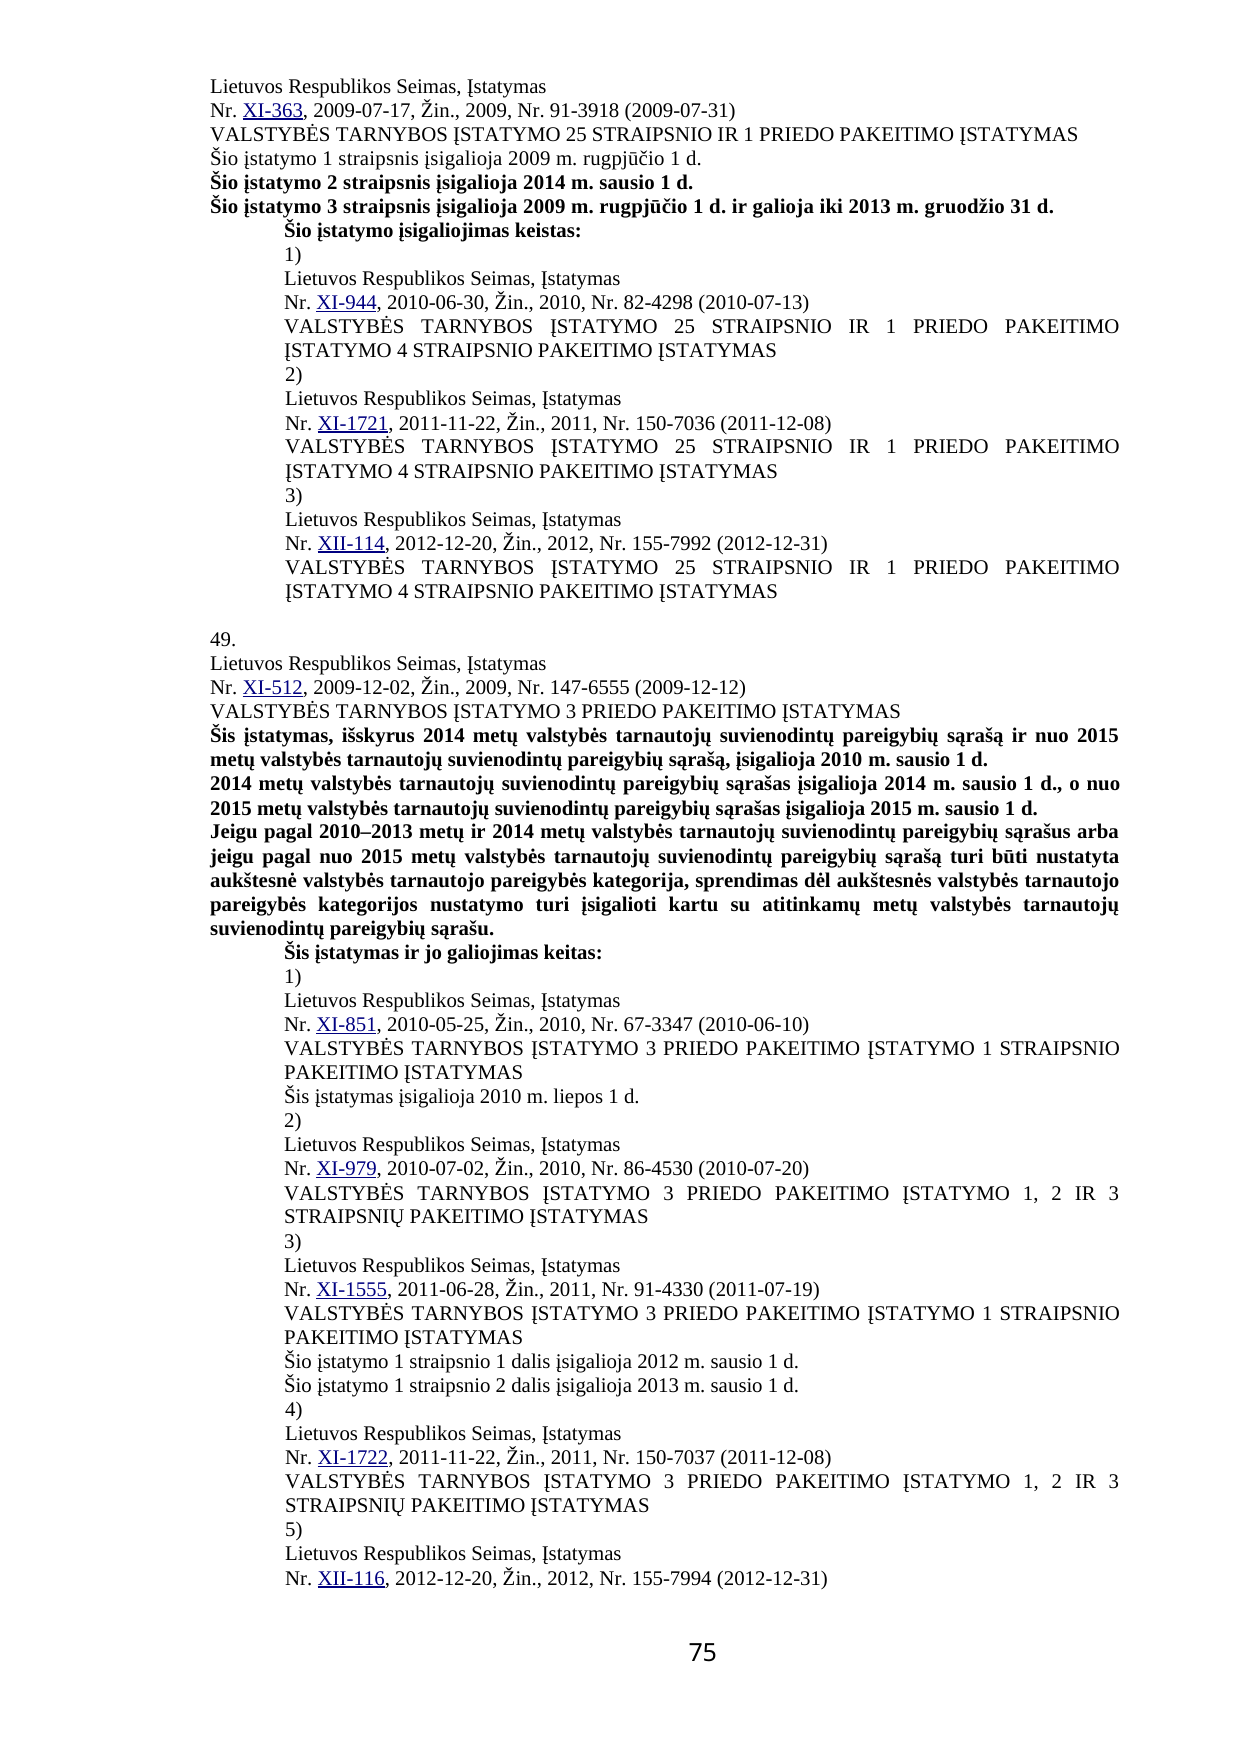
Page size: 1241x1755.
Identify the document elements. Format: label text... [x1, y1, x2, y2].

text Lietuvos Respublikos Seimas, Įstatymas [210, 1541, 1120, 1565]
text 2) [210, 1108, 1120, 1132]
text 49. [210, 627, 1120, 651]
text Nr. XI-979, 2010-07-02, Žin., 2010, Nr. 86-4530 (2010-07-20) [210, 1156, 1120, 1180]
text Nr. XII-116, 2012-12-20, Žin., 2012, Nr. 155-7994 (2012-12-31) [210, 1565, 1120, 1589]
text Lietuvos Respublikos Seimas, Įstatymas [210, 507, 1120, 531]
text 4) [285, 1397, 1120, 1421]
text Šio įstatymo 1 straipsnio 1 dalis įsigalioja 2012 m. sausio 1 d. [210, 1349, 1126, 1373]
text Lietuvos Respublikos Seimas, Įstatymas [210, 1132, 1120, 1156]
text VALSTYBĖS TARNYBOS ĮSTATYMO 25 STRAIPSNIO IR 1 PRIEDO PAKEITIMO ĮSTATYMO 4 STRAIPSNIO PAKEITIMO ĮSTATYMAS [285, 434, 1120, 483]
text Nr. XII-114, 2012-12-20, Žin., 2012, Nr. 155-7992 (2012-12-31) [210, 531, 1120, 555]
text VALSTYBĖS TARNYBOS ĮSTATYMO 3 PRIEDO PAKEITIMO ĮSTATYMO 1, 2 IR 3 STRAIPSNIŲ PAKEITIMO ĮSTATYMAS [284, 1180, 1120, 1228]
text Nr. XI-851, 2010-05-25, Žin., 2010, Nr. 67-3347 (2010-06-10) [210, 1012, 1120, 1036]
text Lietuvos Respublikos Seimas, Įstatymas [210, 73, 1120, 98]
text 3) [210, 1228, 1120, 1253]
text 5) [210, 1517, 1120, 1541]
text VALSTYBĖS TARNYBOS ĮSTATYMO 25 STRAIPSNIO IR 1 PRIEDO PAKEITIMO ĮSTATYMO 4 STRAIPSNIO PAKEITIMO ĮSTATYMAS [285, 555, 1120, 603]
text VALSTYBĖS TARNYBOS ĮSTATYMO 3 PRIEDO PAKEITIMO ĮSTATYMO 1 STRAIPSNIO PAKEITIMO ĮSTATYMAS [284, 1301, 1120, 1349]
text Lietuvos Respublikos Seimas, Įstatymas [210, 1253, 1120, 1277]
text Nr. XI-1555, 2011-06-28, Žin., 2011, Nr. 91-4330 (2011-07-19) [210, 1277, 1120, 1301]
text Jeigu pagal 2010–2013 metų ir 2014 metų valstybės tarnautojų suvienodintų pareigybių sąrašus arba jeigu pagal nuo 2015 metų valstybės tarnautojų suvienodintų pareigybių sąrašą turi būti nustatyta aukštesnė valstybės tarnautojo pareigybės kategorija, sprendimas dėl aukštesnės valstybės tarnautojo pareigybės kategorijos nustatymo turi įsigalioti kartu su atitinkamų metų valstybės tarnautojų suvienodintų pareigybių sąrašu. [210, 819, 1120, 940]
text VALSTYBĖS TARNYBOS ĮSTATYMO 3 PRIEDO PAKEITIMO ĮSTATYMO 1 STRAIPSNIO PAKEITIMO ĮSTATYMAS [284, 1036, 1120, 1084]
text Šio įstatymo 1 straipsnio 2 dalis įsigalioja 2013 m. sausio 1 d. [210, 1373, 1120, 1397]
text 1) [210, 242, 1120, 266]
text Nr. XI-944, 2010-06-30, Žin., 2010, Nr. 82-4298 (2010-07-13) [210, 290, 1120, 314]
text VALSTYBĖS TARNYBOS ĮSTATYMO 3 PRIEDO PAKEITIMO ĮSTATYMAS [210, 699, 1120, 723]
text Šio įstatymo įsigaliojimas keistas: [210, 218, 1120, 242]
text Lietuvos Respublikos Seimas, Įstatymas [210, 988, 1120, 1012]
text Šio įstatymo 1 straipsnis įsigalioja 2009 m. rugpjūčio 1 d. [210, 146, 1120, 170]
text VALSTYBĖS TARNYBOS ĮSTATYMO 3 PRIEDO PAKEITIMO ĮSTATYMO 1, 2 IR 3 STRAIPSNIŲ PAKEITIMO ĮSTATYMAS [285, 1469, 1120, 1517]
text Šis įstatymas, išskyrus 2014 metų valstybės tarnautojų suvienodintų pareigybių sąrašą ir nuo 2015 metų valstybės tarnautojų suvienodintų pareigybių sąrašą, įsigalioja 2010 m. sausio 1 d. [210, 723, 1120, 771]
text Šis įstatymas ir jo galiojimas keitas: [210, 940, 1120, 964]
text Lietuvos Respublikos Seimas, Įstatymas [210, 651, 1120, 675]
text Šis įstatymas įsigalioja 2010 m. liepos 1 d. [210, 1084, 1120, 1108]
text Lietuvos Respublikos Seimas, Įstatymas [285, 1421, 1120, 1445]
text Šio įstatymo 3 straipsnis įsigalioja 2009 m. rugpjūčio 1 d. ir galioja iki 2013 m. gruodžio 31 d. [210, 194, 1120, 218]
text Nr. XI-512, 2009-12-02, Žin., 2009, Nr. 147-6555 (2009-12-12) [210, 675, 1120, 699]
text Nr. XI-363, 2009-07-17, Žin., 2009, Nr. 91-3918 (2009-07-31) [210, 98, 1120, 122]
text Nr. XI-1721, 2011-11-22, Žin., 2011, Nr. 150-7036 (2011-12-08) [285, 410, 1120, 434]
text Lietuvos Respublikos Seimas, Įstatymas [285, 386, 1120, 410]
text Šio įstatymo 2 straipsnis įsigalioja 2014 m. sausio 1 d. [210, 170, 1120, 194]
text Lietuvos Respublikos Seimas, Įstatymas [210, 266, 1120, 290]
text 3) [210, 483, 1120, 507]
text 2) [285, 362, 1120, 386]
text VALSTYBĖS TARNYBOS ĮSTATYMO 25 STRAIPSNIO IR 1 PRIEDO PAKEITIMO ĮSTATYMAS [210, 122, 1120, 146]
text 2014 metų valstybės tarnautojų suvienodintų pareigybių sąrašas įsigalioja 2014 m. sausio 1 d., o nuo 2015 metų valstybės tarnautojų suvienodintų pareigybių sąrašas įsigalioja 2015 m. sausio 1 d. [210, 771, 1120, 819]
text VALSTYBĖS TARNYBOS ĮSTATYMO 25 STRAIPSNIO IR 1 PRIEDO PAKEITIMO ĮSTATYMO 4 STRAIPSNIO PAKEITIMO ĮSTATYMAS [284, 314, 1120, 362]
text Nr. XI-1722, 2011-11-22, Žin., 2011, Nr. 150-7037 (2011-12-08) [285, 1445, 1120, 1469]
text 1) [210, 964, 1120, 988]
